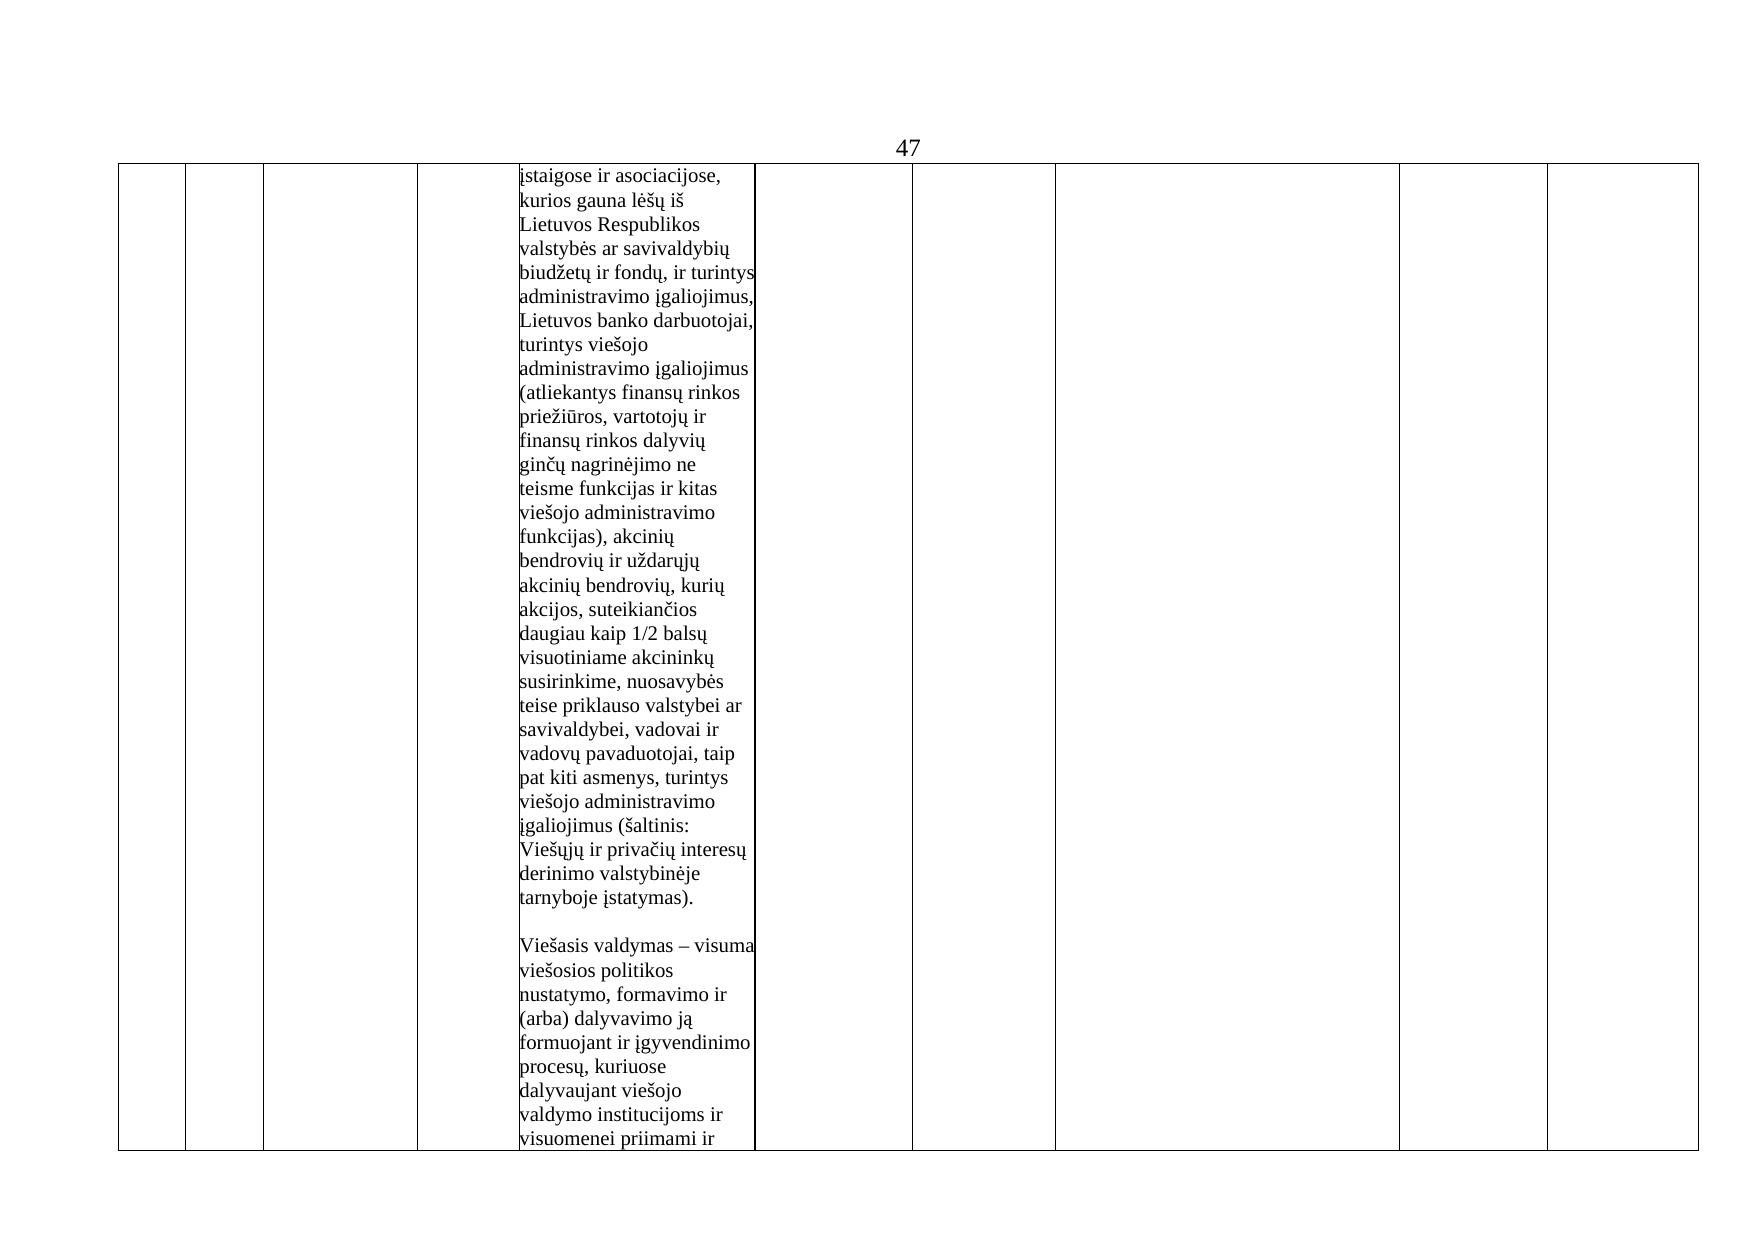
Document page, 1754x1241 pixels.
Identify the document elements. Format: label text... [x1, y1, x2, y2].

table_cell [418, 164, 519, 1150]
table_cell [1400, 164, 1547, 1150]
table_cell įstaigose ir asociacijose, kurios gauna lėšų iš Lietuvos Respublikos valstybės ar savivaldybių biudžetų ir fondų, ir turintys administravimo įgaliojimus, Lietuvos banko darbuotojai, turintys viešojo administravimo įgaliojimus (atliekantys finansų rinkos priežiūros, vartotojų ir finansų rinkos dalyvių ginčų nagrinėjimo ne teisme funkcijas ir kitas viešojo administravimo funkcijas), akcinių bendrovių ir uždarųjų akcinių bendrovių, kurių akcijos, suteikiančios daugiau kaip 1/2 balsų visuotiniame akcininkų susirinkime, nuosavybės teise priklauso valstybei ar savivaldybei, vadovai ir vadovų pavaduotojai, taip pat kiti asmenys, turintys viešojo administravimo įgaliojimus (šaltinis: Viešųjų ir privačių interesų derinimo valstybinėje tarnyboje įstatymas). Viešasis valdymas – visuma viešosios politikos nustatymo, formavimo ir (arba) dalyvavimo ją formuojant ir įgyvendinimo procesų, kuriuose dalyvaujant viešojo valdymo institucijoms ir visuomenei priimami ir [520, 164, 754, 1150]
table_cell [756, 164, 912, 1150]
table_cell [913, 164, 1055, 1150]
table_cell [119, 164, 185, 1150]
table_cell [186, 164, 263, 1150]
table_cell [264, 164, 417, 1150]
table_cell [1056, 164, 1399, 1150]
table_cell [1548, 164, 1698, 1150]
